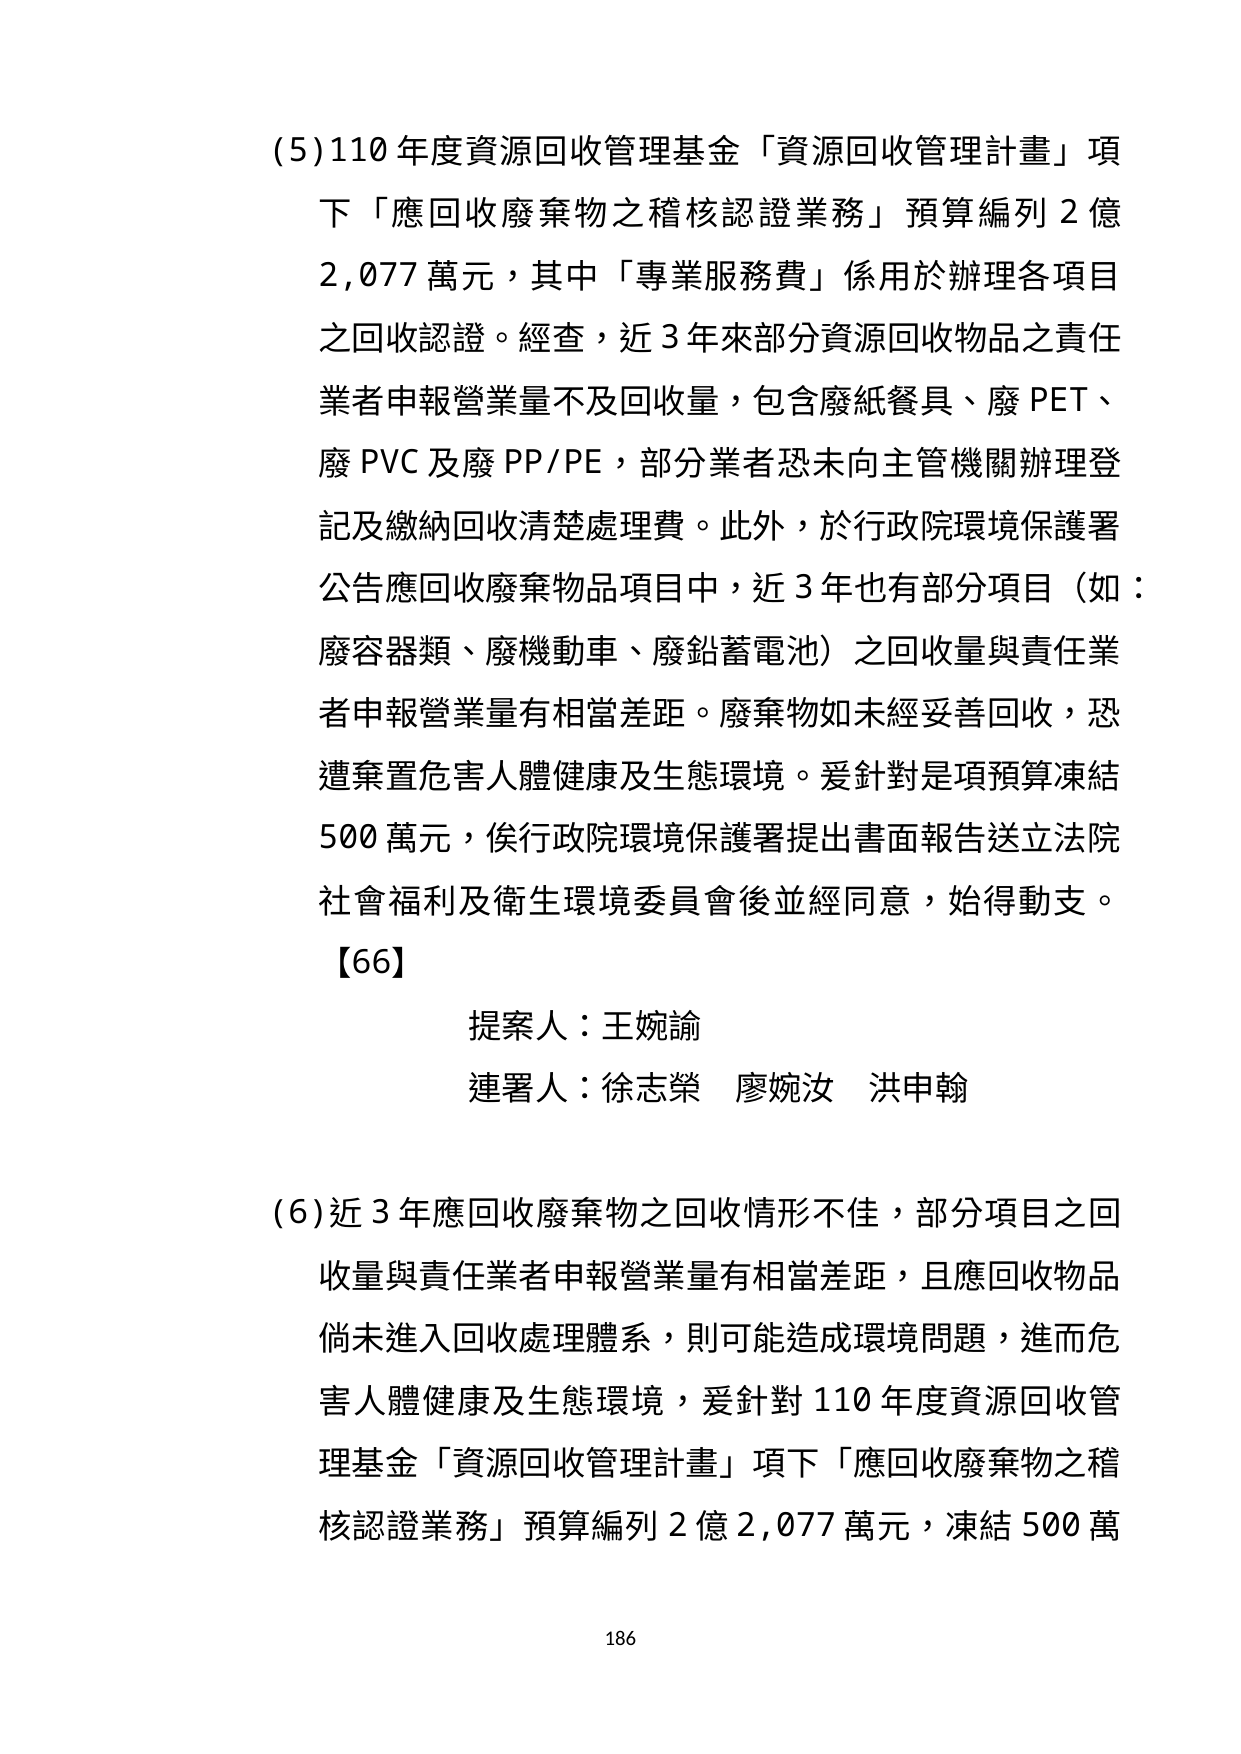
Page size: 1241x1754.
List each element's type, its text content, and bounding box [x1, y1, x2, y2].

text (5)110年度資源回收管理基金「資源回收管理計畫」項下「應回收廢棄物之稽核認證業務」預算編列2億2,077萬元，其中「專業服務費」係用於辦理各項目之回收認證。經查，近3年來部分資源回收物品之責任業者申報營業量不及回收量，包含廢紙餐具、廢PET、廢PVC及廢PP/PE，部分業者恐未向主管機關辦理登記及繳納回收清楚處理費。此外，於行政院環境保護署公告應回收廢棄物品項目中，近3年也有部分項目（如：廢容器類、廢機動車、廢鉛蓄電池）之回收量與責任業者申報營業量有相當差距。廢棄物如未經妥善回收，恐遭棄置危害人體健康及生態環境。爰針對是項預算凍結500萬元，俟行政院環境保護署提出書面報告送立法院社會福利及衛生環境委員會後並經同意，始得動支。【66】 [268, 107, 1122, 982]
text 連署人：徐志榮 廖婉汝 洪申翰 [468, 1044, 1122, 1107]
text 提案人：王婉諭 [468, 982, 1122, 1044]
text (6)近3年應回收廢棄物之回收情形不佳，部分項目之回收量與責任業者申報營業量有相當差距，且應回收物品倘未進入回收處理體系，則可能造成環境問題，進而危害人體健康及生態環境，爰針對110年度資源回收管理基金「資源回收管理計畫」項下「應回收廢棄物之稽核認證業務」預算編列2億2,077萬元，凍結500萬 [268, 1169, 1122, 1544]
